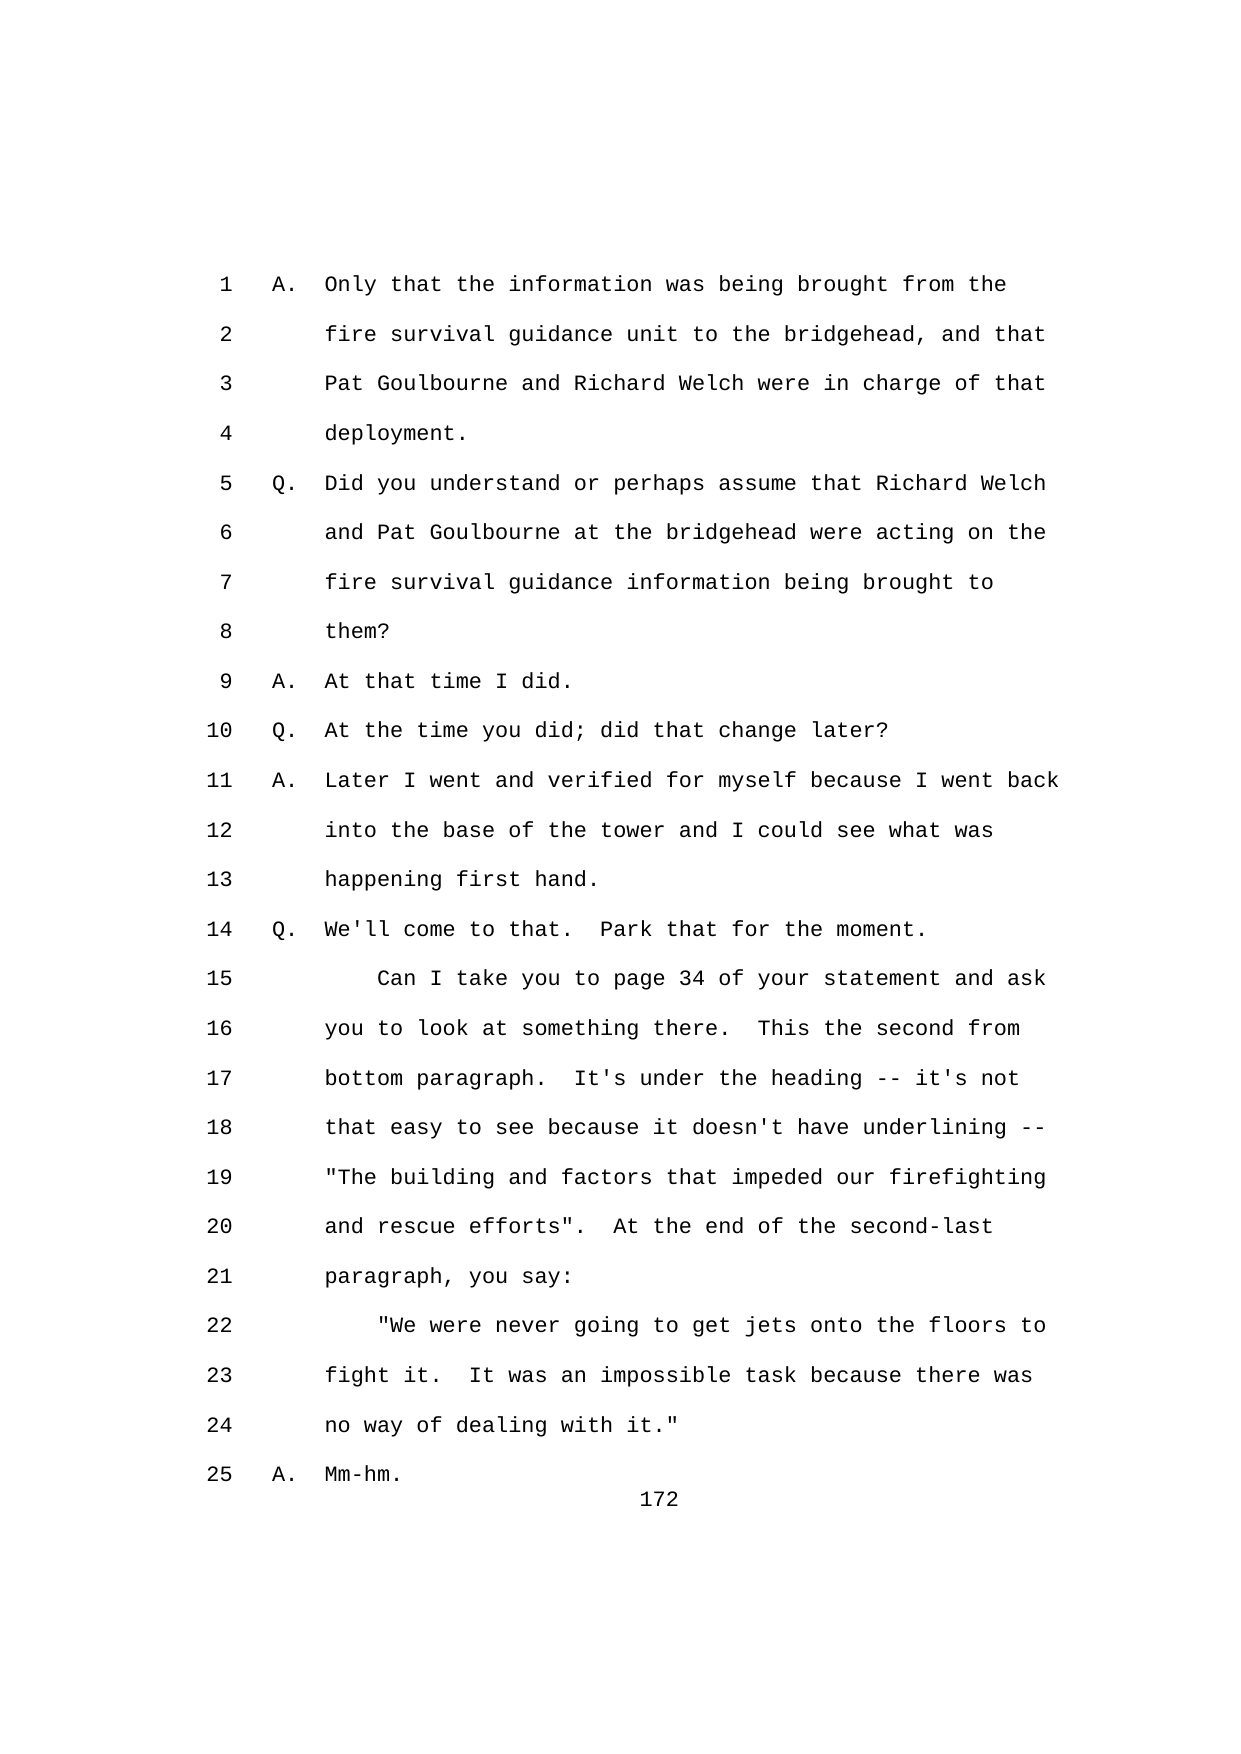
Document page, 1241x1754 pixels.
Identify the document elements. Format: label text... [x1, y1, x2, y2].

text 17 bottom paragraph. It's under the heading -- it's not [75, 1067, 1165, 1091]
text 172 [75, 1488, 1165, 1513]
text 16 you to look at something there. This the second from [75, 1017, 1165, 1042]
text 8 them? [75, 620, 1165, 645]
text 9 A. At that time I did. [75, 670, 1165, 695]
text 15 Can I take you to page 34 of your statement and ask [75, 967, 1165, 992]
text 3 Pat Goulbourne and Richard Welch were in charge of that [75, 372, 1165, 397]
text 19 "The building and factors that impeded our firefighting [75, 1166, 1165, 1191]
text 6 and Pat Goulbourne at the bridgehead were acting on the [75, 521, 1165, 546]
text 12 into the base of the tower and I could see what was [75, 819, 1165, 843]
text 21 paragraph, you say: [75, 1265, 1165, 1290]
text 14 Q. We'll come to that. Park that for the moment. [75, 918, 1165, 943]
text 10 Q. At the time you did; did that change later? [75, 719, 1165, 744]
text 7 fire survival guidance information being brought to [75, 571, 1165, 596]
text 20 and rescue efforts". At the end of the second-last [75, 1215, 1165, 1240]
text 22 "We were never going to get jets onto the floors to [75, 1314, 1165, 1339]
text 5 Q. Did you understand or perhaps assume that Richard Welch [75, 472, 1165, 496]
text 25 A. Mm-hm. [75, 1463, 1165, 1488]
text 13 happening first hand. [75, 868, 1165, 893]
text 23 fight it. It was an impossible task because there was [75, 1364, 1165, 1389]
text 24 no way of dealing with it." [75, 1414, 1165, 1438]
text 4 deployment. [75, 422, 1165, 447]
text 11 A. Later I went and verified for myself because I went back [75, 769, 1165, 794]
text 2 fire survival guidance unit to the bridgehead, and that [75, 323, 1165, 348]
text 1 A. Only that the information was being brought from the [75, 273, 1165, 298]
text 18 that easy to see because it doesn't have underlining -- [75, 1116, 1165, 1141]
